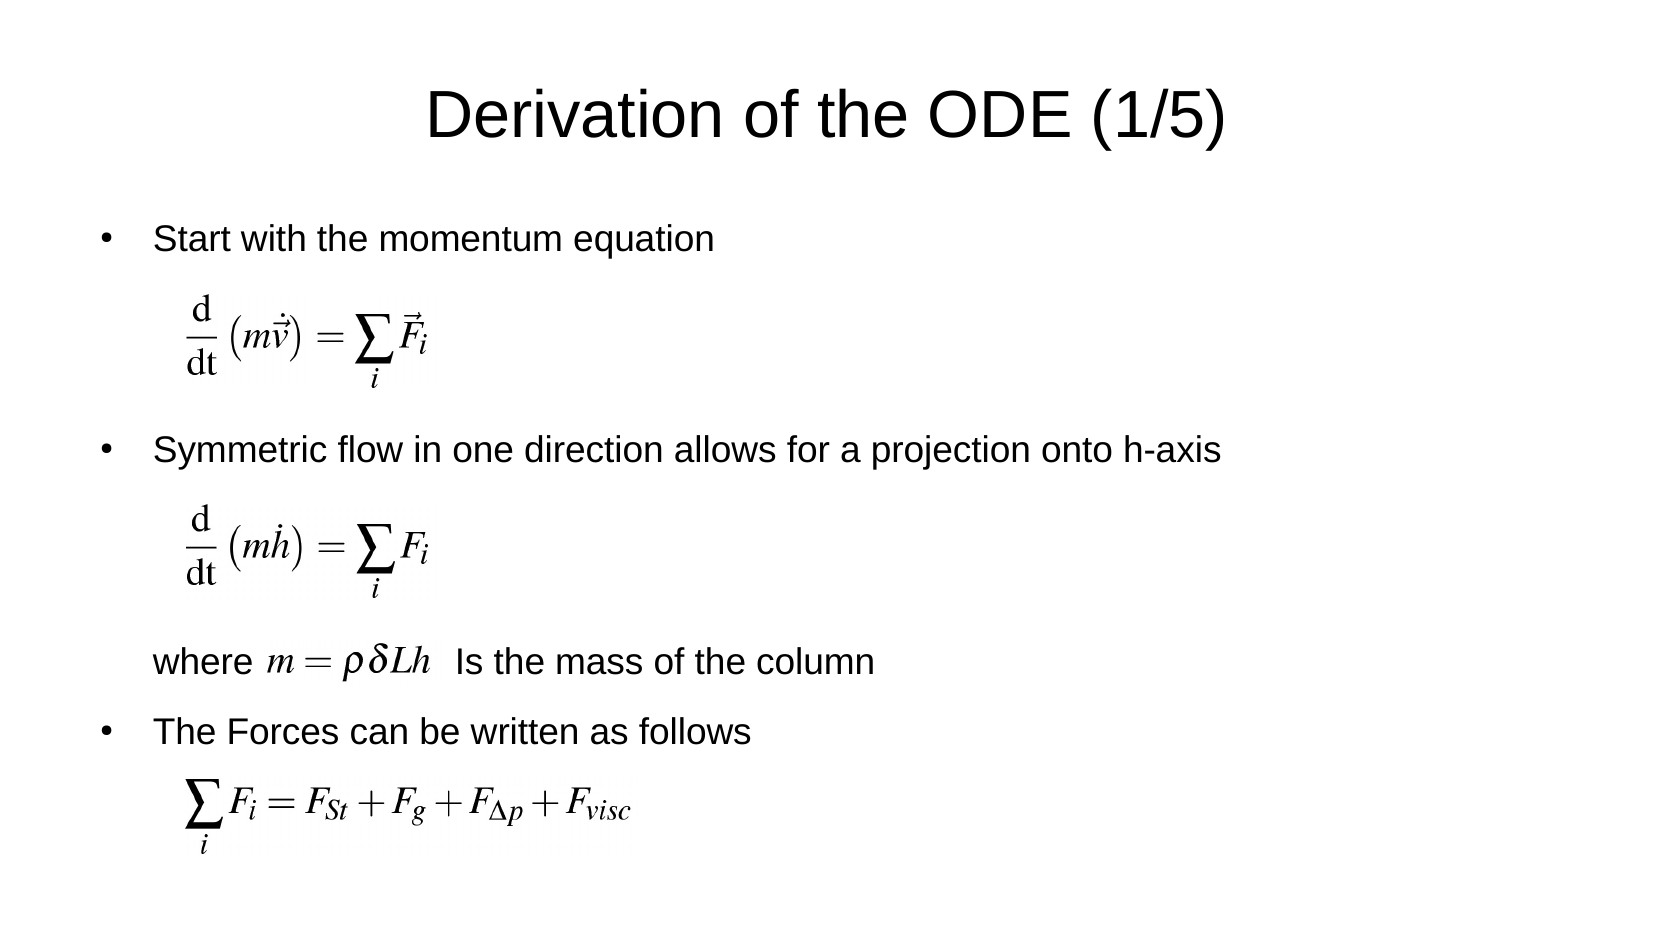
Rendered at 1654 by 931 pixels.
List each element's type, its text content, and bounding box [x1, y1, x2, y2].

list Start with the momentum equation Symmetric flow in one direction allows for a projection onto h-axis where Is the mass of the column The Forces can be written as follows [82, 217, 1571, 758]
picture [181, 502, 436, 601]
picture [180, 776, 638, 856]
picture [184, 292, 436, 391]
picture [264, 639, 442, 685]
title Derivation of the ODE (1/5) [82, 37, 1571, 193]
